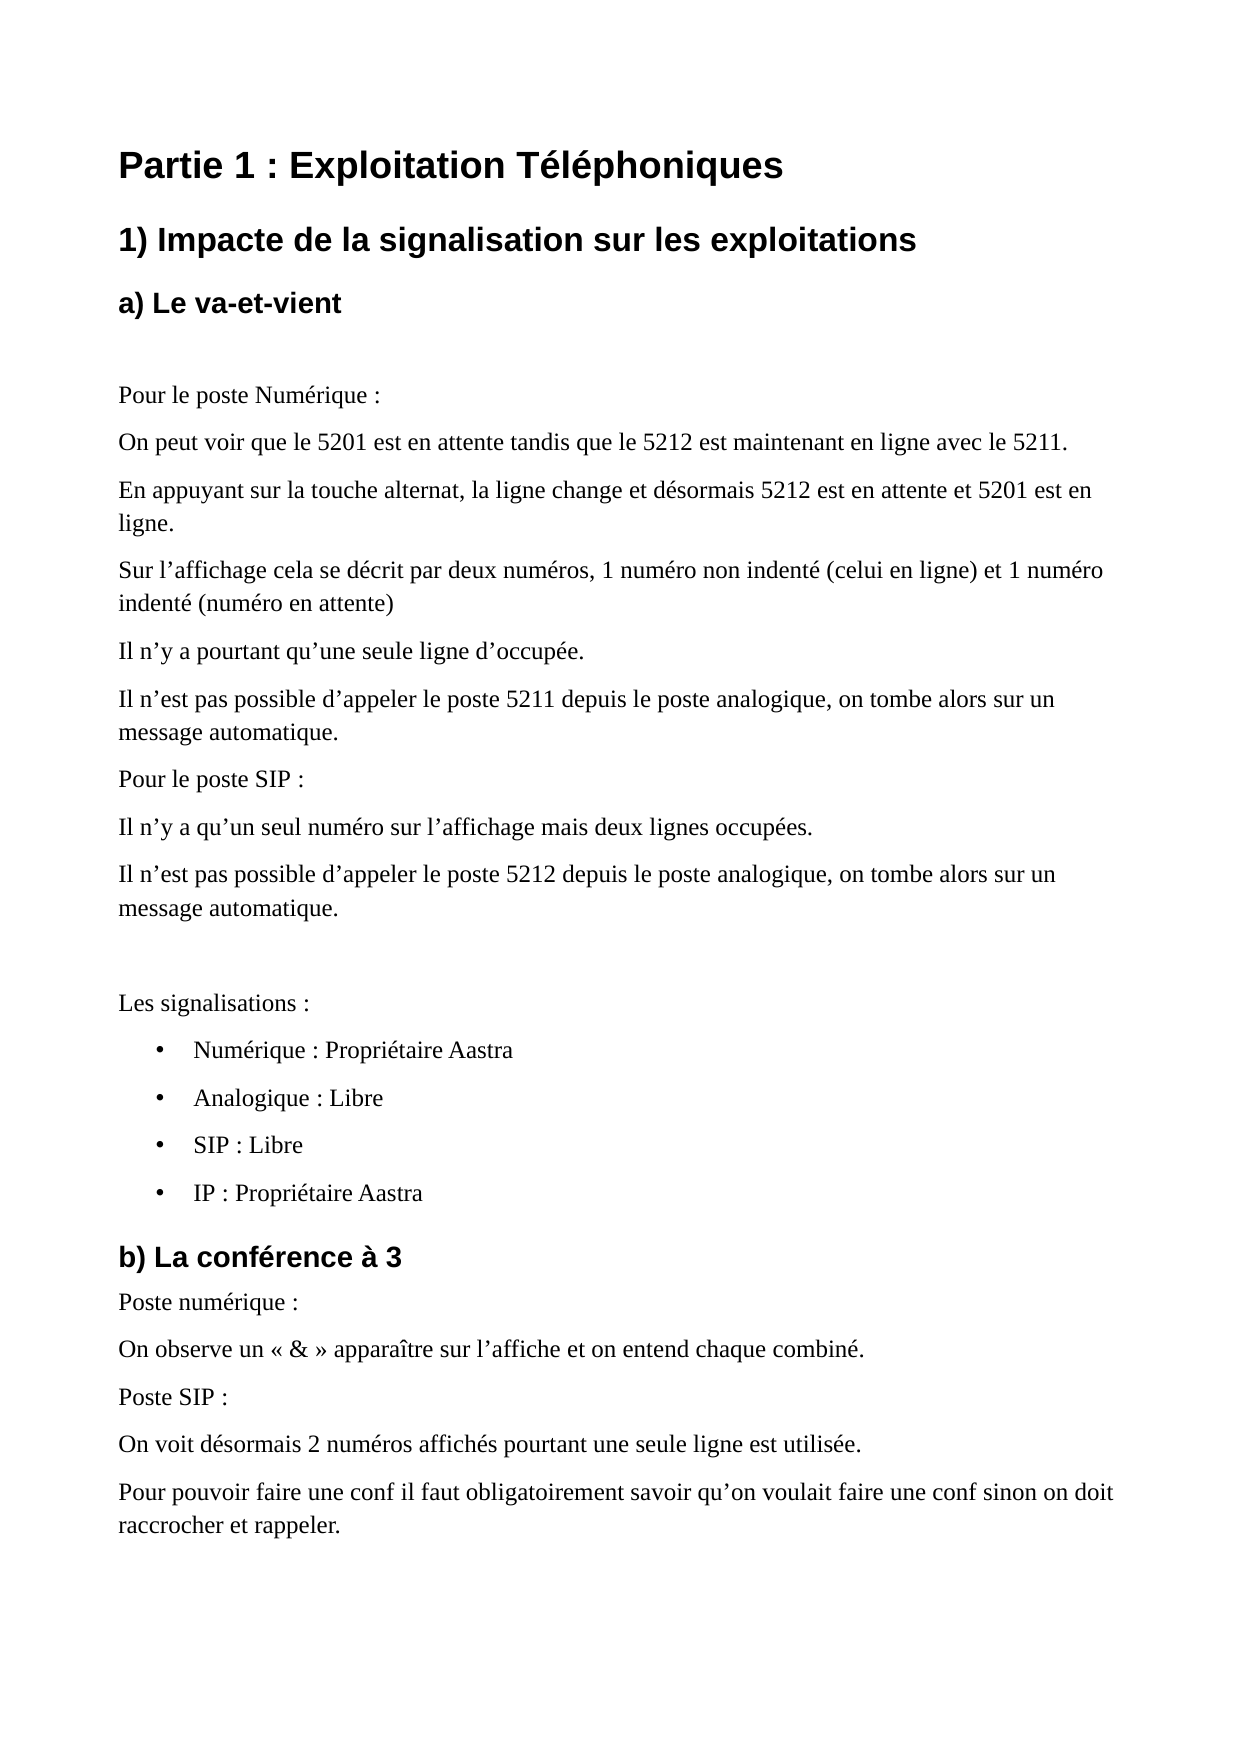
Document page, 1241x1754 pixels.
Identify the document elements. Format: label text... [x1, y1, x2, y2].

text On observe un « & » apparaître sur l’affiche et on entend chaque combiné. [118, 1334, 1122, 1363]
text Les signalisations : [118, 988, 1122, 1017]
text On voit désormais 2 numéros affichés pourtant une seule ligne est utilisée. [118, 1429, 1122, 1458]
list IP : Propriétaire Aastra [156, 1178, 1122, 1207]
text Pour le poste Numérique : [118, 380, 1122, 408]
list SIP : Libre [156, 1131, 1122, 1159]
subtitle Partie 1 : Exploitation Téléphoniques [118, 143, 1122, 187]
text Pour pouvoir faire une conf il faut obligatoirement savoir qu’on voulait faire une conf sinon on doit raccrocher et rappeler. [118, 1477, 1122, 1539]
text Il n’y a pourtant qu’une seule ligne d’occupée. [118, 636, 1122, 665]
text On peut voir que le 5201 est en attente tandis que le 5212 est maintenant en ligne avec le 5211. [118, 427, 1122, 456]
subtitle 1) Impacte de la signalisation sur les exploitations [118, 220, 1122, 259]
list Numérique : Propriétaire Aastra [156, 1035, 1122, 1064]
subtitle a) Le va-et-vient [118, 286, 1122, 319]
text Il n’est pas possible d’appeler le poste 5212 depuis le poste analogique, on tombe alors sur un message automatique. [118, 859, 1122, 921]
text Il n’y a qu’un seul numéro sur l’affichage mais deux lignes occupées. [118, 812, 1122, 841]
text En appuyant sur la touche alternat, la ligne change et désormais 5212 est en attente et 5201 est en ligne. [118, 475, 1122, 537]
text Poste SIP : [118, 1382, 1122, 1411]
text Pour le poste SIP : [118, 764, 1122, 793]
list Analogique : Libre [156, 1083, 1122, 1112]
text Poste numérique : [118, 1287, 1122, 1315]
text Sur l’affichage cela se décrit par deux numéros, 1 numéro non indenté (celui en ligne) et 1 numéro indenté (numéro en attente) [118, 556, 1122, 617]
subtitle b) La conférence à 3 [118, 1240, 1122, 1274]
text Il n’est pas possible d’appeler le poste 5211 depuis le poste analogique, on tombe alors sur un message automatique. [118, 684, 1122, 746]
